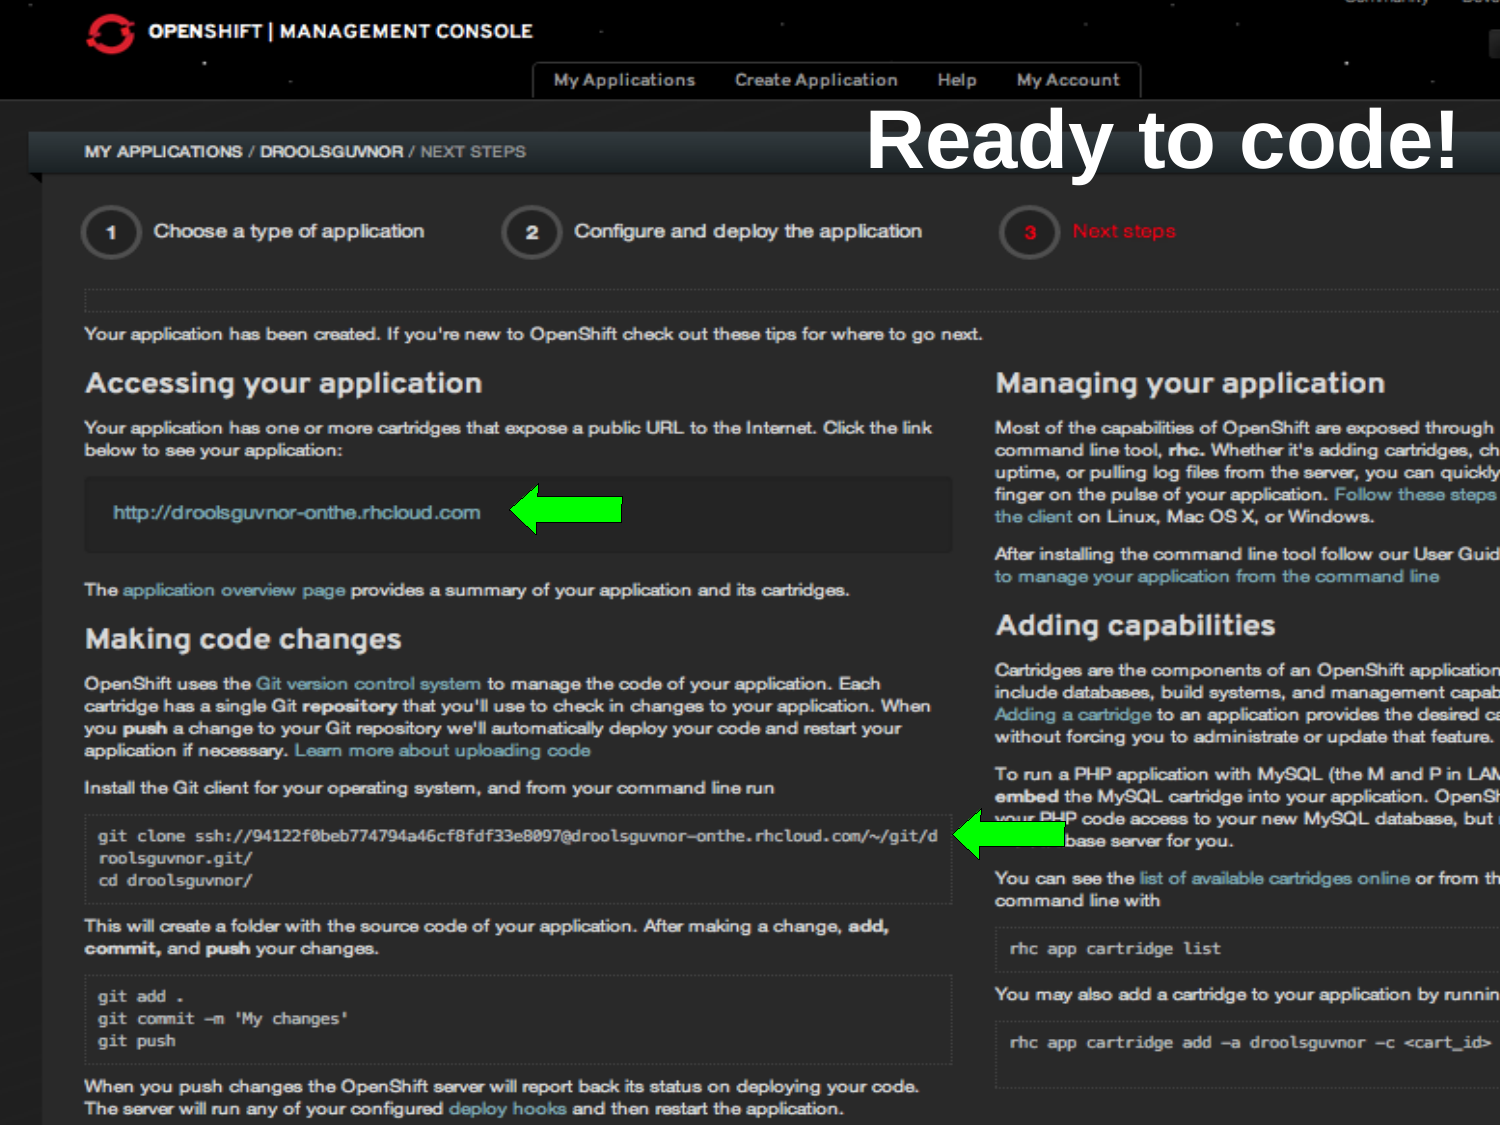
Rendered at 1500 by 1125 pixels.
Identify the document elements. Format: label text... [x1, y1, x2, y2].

picture [0, 0, 1500, 1125]
title Ready to code! [850, 17, 1500, 253]
text_box [509, 483, 623, 535]
text_box [952, 808, 1066, 860]
